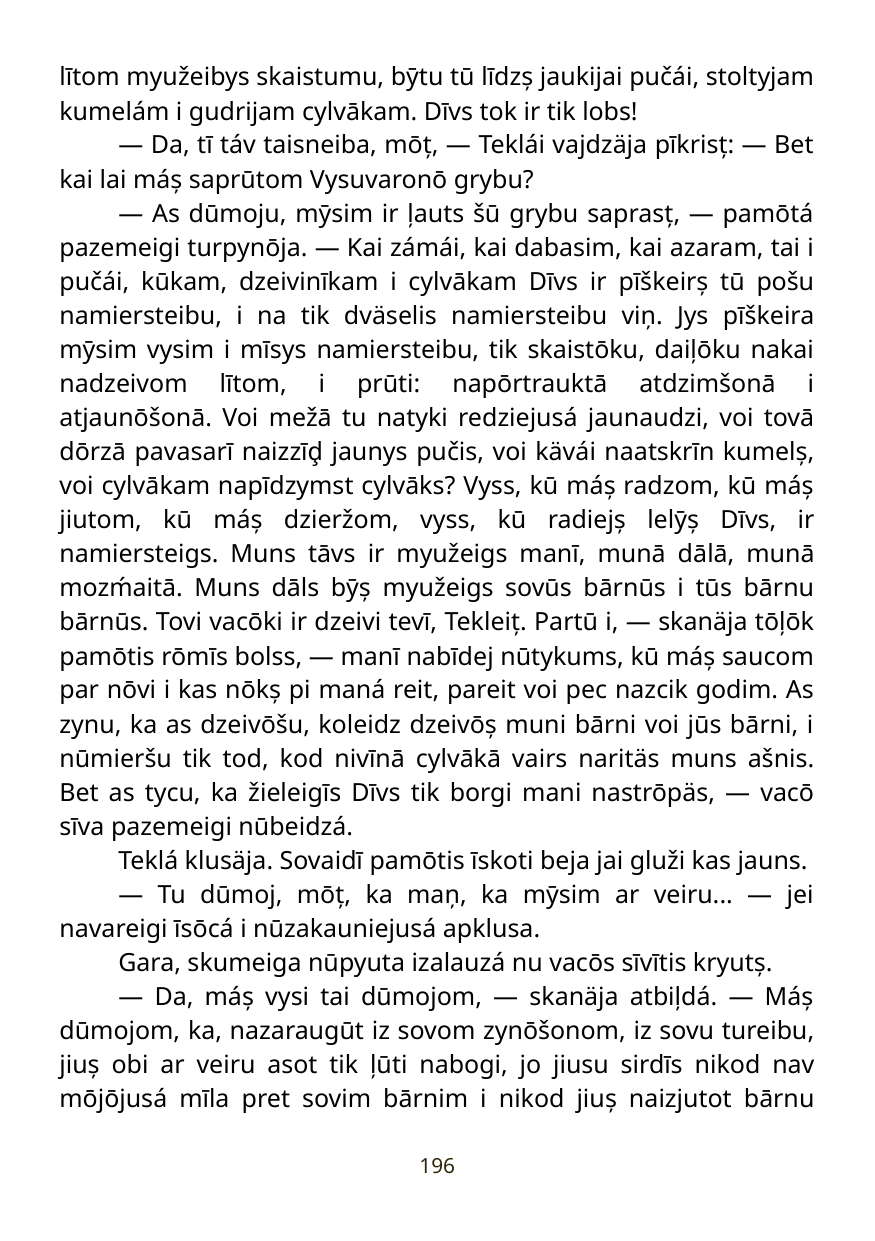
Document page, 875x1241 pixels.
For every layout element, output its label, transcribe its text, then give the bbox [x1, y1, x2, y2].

text — Da, máș vysi tai dūmojom, — skanäja atbiļdá. — Máș dūmojom, ka, nazaraugūt iz sovom zynōšonom, iz sovu tureibu, jiuș obi ar veiru asot tik ļūti nabogi, jo jiusu sirdīs nikod nav mōjōjusá mīla pret sovim bārnim i nikod jiuș naizjutot bārnu [59, 979, 815, 1115]
text Gara, skumeiga nūpyuta izalauzá nu vacōs sīvītis kryutș. [59, 945, 815, 979]
text Teklá klusäja. Sovaidī pamōtis īskoti beja jai gluži kas jauns. [59, 842, 815, 877]
text — As dūmoju, mȳsim ir ļauts šū grybu saprasț, — pamōtá pazemeigi turpynōja. — Kai zámái, kai dabasim, kai azaram, tai i pučái, kūkam, dzeivinīkam i cylvākam Dīvs ir pīškeirș tū pošu namiersteibu, i na tik dväselis namiersteibu viņ. Jys pīškeira mȳsim vysim i mīsys namiersteibu, tik skaistōku, daiļōku nakai nadzeivom lītom, i prūti: napōrtrauktā atdzimšonā i atjaunōšonā. Voi mežā tu natyki redziejusá jaunaudzi, voi tovā dōrzā pavasarī naizzīḑ jaunys pučis, voi kävái naatskrīn kumelș, voi cylvākam napīdzymst cylvāks? Vyss, kū máș radzom, kū máș jiutom, kū máș dzieržom, vyss, kū radiejș lelȳș Dīvs, ir namiersteigs. Muns tāvs ir myužeigs manī, munā dālā, munā mozḿaitā. Muns dāls bȳș myužeigs sovūs bārnūs i tūs bārnu bārnūs. Tovi vacōki ir dzeivi tevī, Tekleiț. Partū i, — skanäja tōļōk pamōtis rōmīs bolss, — manī nabīdej nūtykums, kū máș saucom par nōvi i kas nōkș pi maná reit, pareit voi pec nazcik godim. As zynu, ka as dzeivōšu, koleidz dzeivōș muni bārni voi jūs bārni, i nūmieršu tik tod, kod nivīnā cylvākā vairs naritäs muns ašnis. Bet as tycu, ka žieleigīs Dīvs tik borgi mani nastrōpäs, — vacō sīva pazemeigi nūbeidzá. [59, 195, 815, 842]
text lītom myužeibys skaistumu, bȳtu tū līdzș jaukijai pučái, stoltyjam kumelám i gudrijam cylvākam. Dīvs tok ir tik lobs! [59, 59, 815, 127]
text — Tu dūmoj, mōț, ka maņ, ka mȳsim ar veiru... — jei navareigi īsōcá i nūzakauniejusá apklusa. [59, 877, 815, 945]
text — Da, tī táv taisneiba, mōț, — Teklái vajdzäja pīkrisț: — Bet kai lai máș saprūtom Vysuvaronō grybu? [59, 127, 815, 195]
